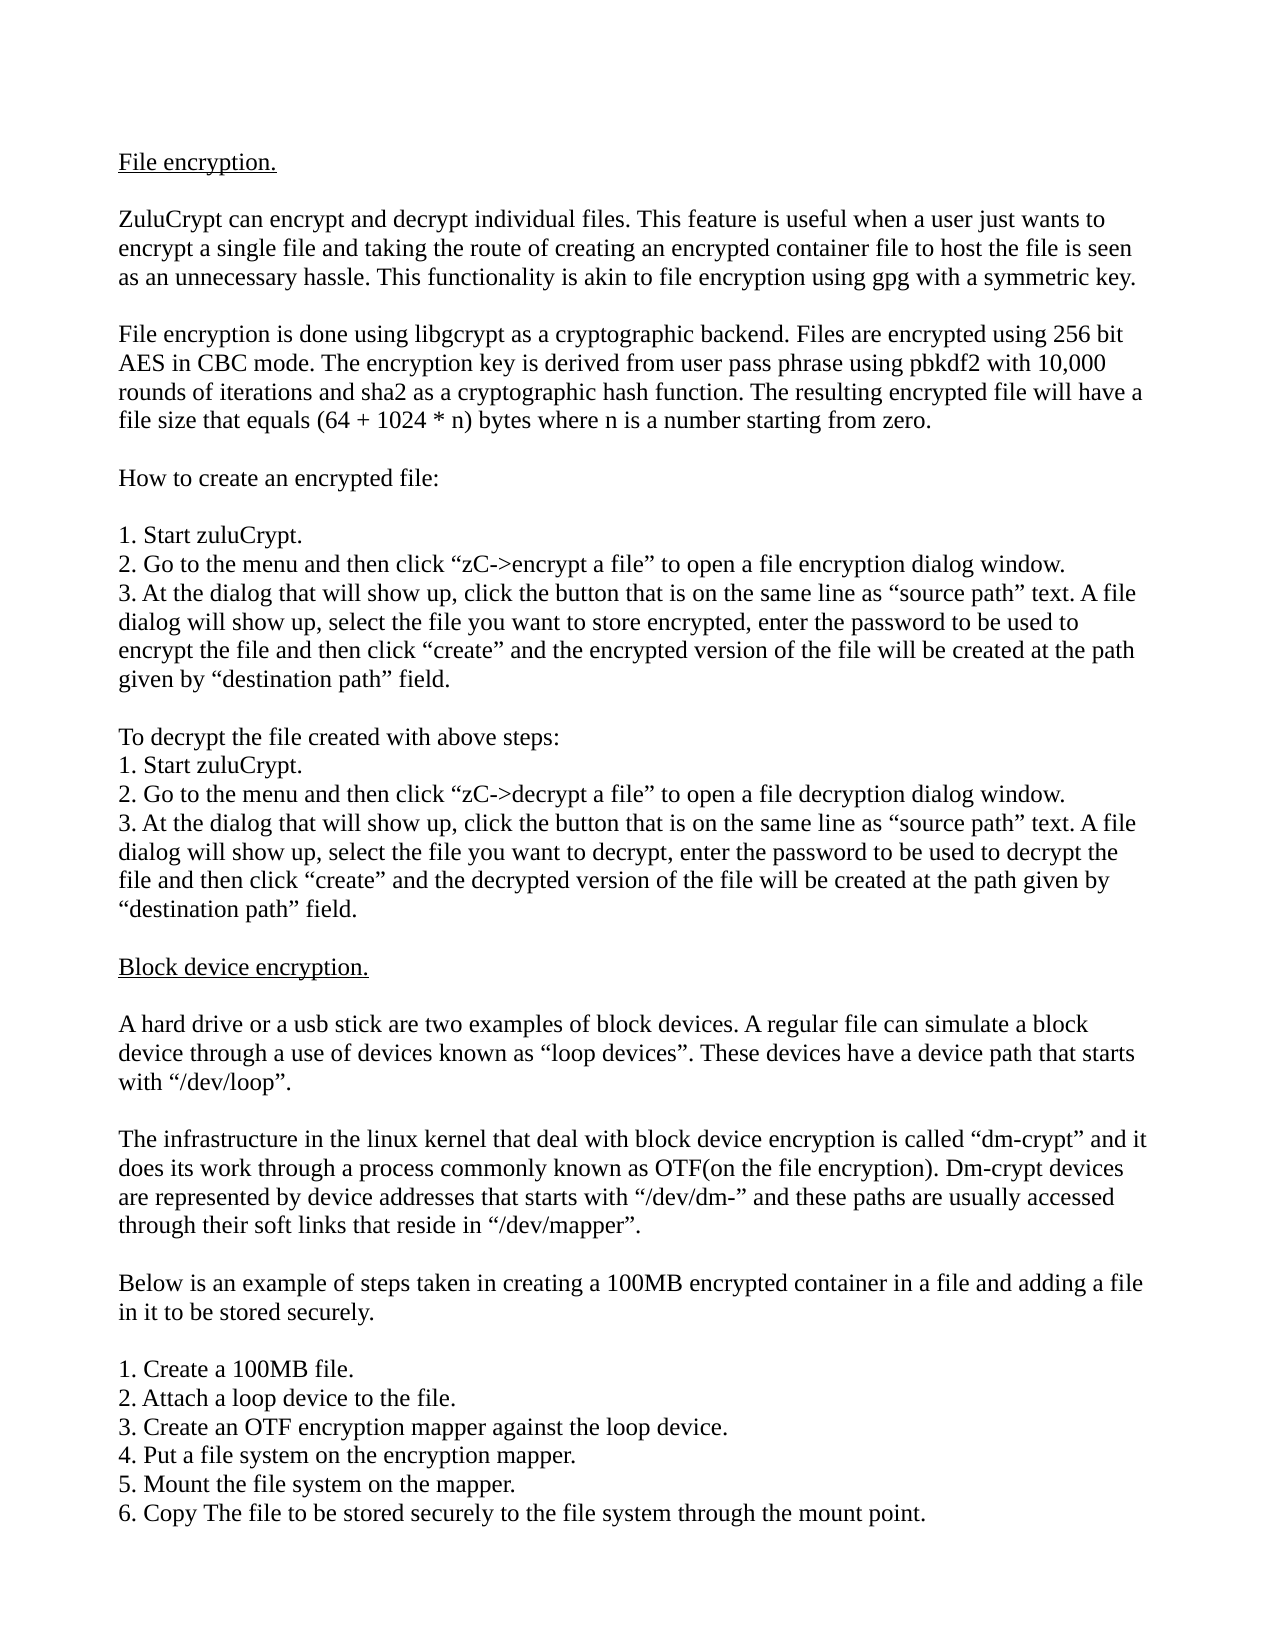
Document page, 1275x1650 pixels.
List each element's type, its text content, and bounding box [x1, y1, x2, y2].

text 2. Go to the menu and then click “zC->decrypt a file” to open a file decryption dialog window. [118, 779, 1157, 808]
text 3. At the dialog that will show up, click the button that is on the same line as “source path” text. A file dialog will show up, select the file you want to decrypt, enter the password to be used to decrypt the file and then click “create” and the decrypted version of the file will be created at the path given by “destination path” field. [118, 808, 1157, 923]
text To decrypt the file created with above steps: [118, 722, 1157, 751]
text 2. Go to the menu and then click “zC->encrypt a file” to open a file encryption dialog window. [118, 549, 1157, 578]
text 6. Copy The file to be stored securely to the file system through the mount point. [118, 1498, 1157, 1527]
text 1. Start zuluCrypt. [118, 521, 1157, 549]
text Block device encryption. [118, 952, 1157, 981]
text A hard drive or a usb stick are two examples of block devices. A regular file can simulate a block device through a use of devices known as “loop devices”. These devices have a device path that starts with “/dev/loop”. [118, 1009, 1157, 1096]
text 3. At the dialog that will show up, click the button that is on the same line as “source path” text. A file dialog will show up, select the file you want to store encrypted, enter the password to be used to encrypt the file and then click “create” and the encrypted version of the file will be created at the path given by “destination path” field. [118, 578, 1157, 693]
text 1. Create a 100MB file. [118, 1354, 1157, 1383]
text The infrastructure in the linux kernel that deal with block device encryption is called “dm-crypt” and it does its work through a process commonly known as OTF(on the file encryption). Dm-crypt devices are represented by device addresses that starts with “/dev/dm-” and these paths are usually accessed through their soft links that reside in “/dev/mapper”. [118, 1124, 1157, 1239]
text 2. Attach a loop device to the file. [118, 1383, 1157, 1412]
text 4. Put a file system on the encryption mapper. [118, 1441, 1157, 1469]
text ZuluCrypt can encrypt and decrypt individual files. This feature is useful when a user just wants to encrypt a single file and taking the route of creating an encrypted container file to host the file is seen as an unnecessary hassle. This functionality is akin to file encryption using gpg with a symmetric key. [118, 204, 1157, 291]
text How to create an encrypted file: [118, 463, 1157, 492]
text 3. Create an OTF encryption mapper against the loop device. [118, 1412, 1157, 1441]
text Below is an example of steps taken in creating a 100MB encrypted container in a file and adding a file in it to be stored securely. [118, 1268, 1157, 1326]
text 1. Start zuluCrypt. [118, 751, 1157, 779]
text 5. Mount the file system on the mapper. [118, 1469, 1157, 1498]
text File encryption. [118, 147, 1157, 176]
text File encryption is done using libgcrypt as a cryptographic backend. Files are encrypted using 256 bit AES in CBC mode. The encryption key is derived from user pass phrase using pbkdf2 with 10,000 rounds of iterations and sha2 as a cryptographic hash function. The resulting encrypted file will have a file size that equals (64 + 1024 * n) bytes where n is a number starting from zero. [118, 319, 1157, 434]
